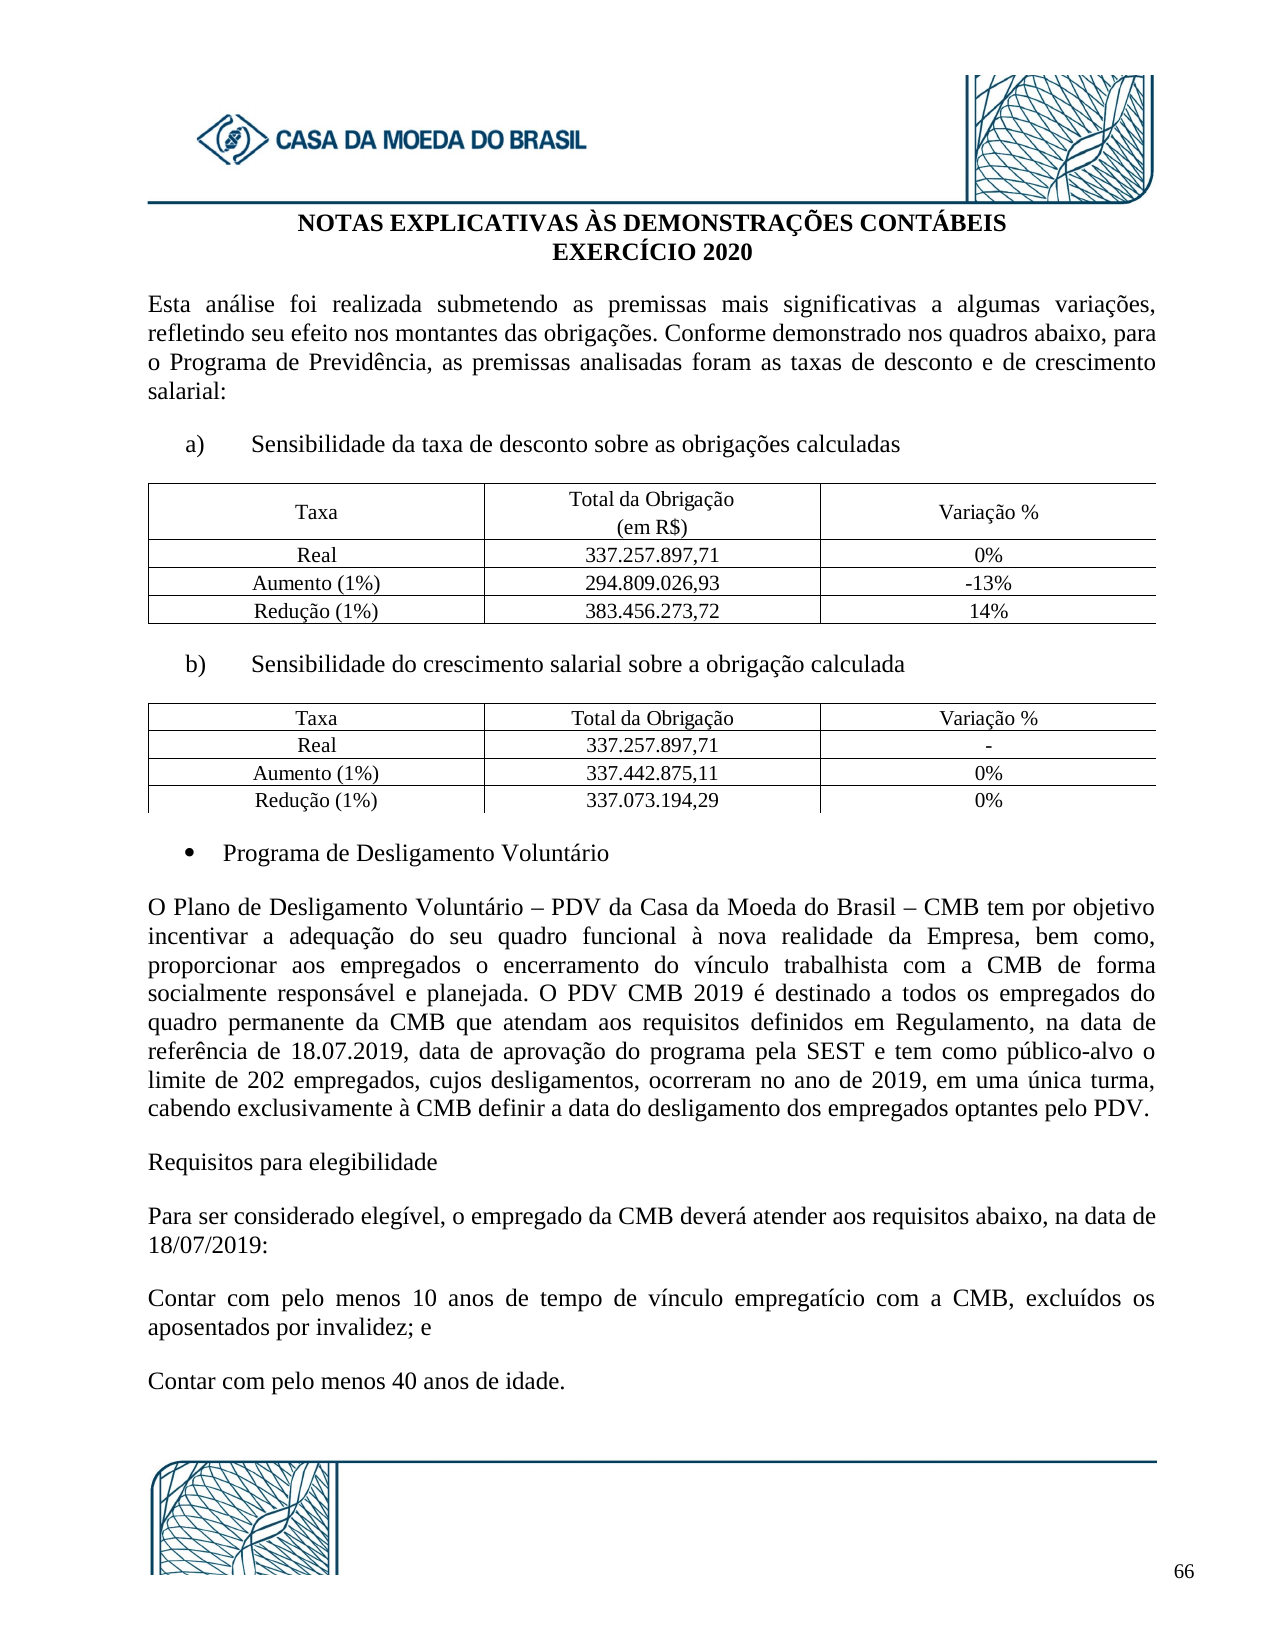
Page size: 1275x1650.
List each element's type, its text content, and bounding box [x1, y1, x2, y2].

text Esta análise foi realizada submetendo as premissas mais significativas a algumas variações, refletindo seu efeito nos montantes das obrigações. Conforme demonstrado nos quadros abaixo, para o Programa de Previdência, as premissas analisadas foram as taxas de desconto e de crescimento salarial: [148, 289, 1157, 404]
text Contar com pelo menos 40 anos de idade. [148, 1366, 1157, 1395]
text Para ser considerado elegível, o empregado da CMB deverá atender aos requisitos abaixo, na data de 18/07/2019: [148, 1201, 1157, 1258]
text O Plano de Desligamento Voluntário – PDV da Casa da Moeda do Brasil – CMB tem por objetivo incentivar a adequação do seu quadro funcional à nova realidade da Empresa, bem como, proporcionar aos empregados o encerramento do vínculo trabalhista com a CMB de forma socialmente responsável e planejada. O PDV CMB 2019 é destinado a todos os empregados do quadro permanente da CMB que atendam aos requisitos definidos em Regulamento, na data de referência de 18.07.2019, data de aprovação do programa pela SEST e tem como público-alvo o limite de 202 empregados, cujos desligamentos, ocorreram no ano de 2019, em uma única turma, cabendo exclusivamente à CMB definir a data do desligamento dos empregados optantes pelo PDV. [148, 892, 1157, 1122]
text Contar com pelo menos 10 anos de tempo de vínculo empregatício com a CMB, excluídos os aposentados por invalidez; e [148, 1283, 1157, 1341]
list Sensibilidade do crescimento salarial sobre a obrigação calculada [185, 649, 1157, 678]
list Sensibilidade da taxa de desconto sobre as obrigações calculadas [185, 429, 1157, 458]
list Programa de Desligamento Voluntário [185, 838, 1157, 867]
text Requisitos para elegibilidade [148, 1147, 1157, 1176]
